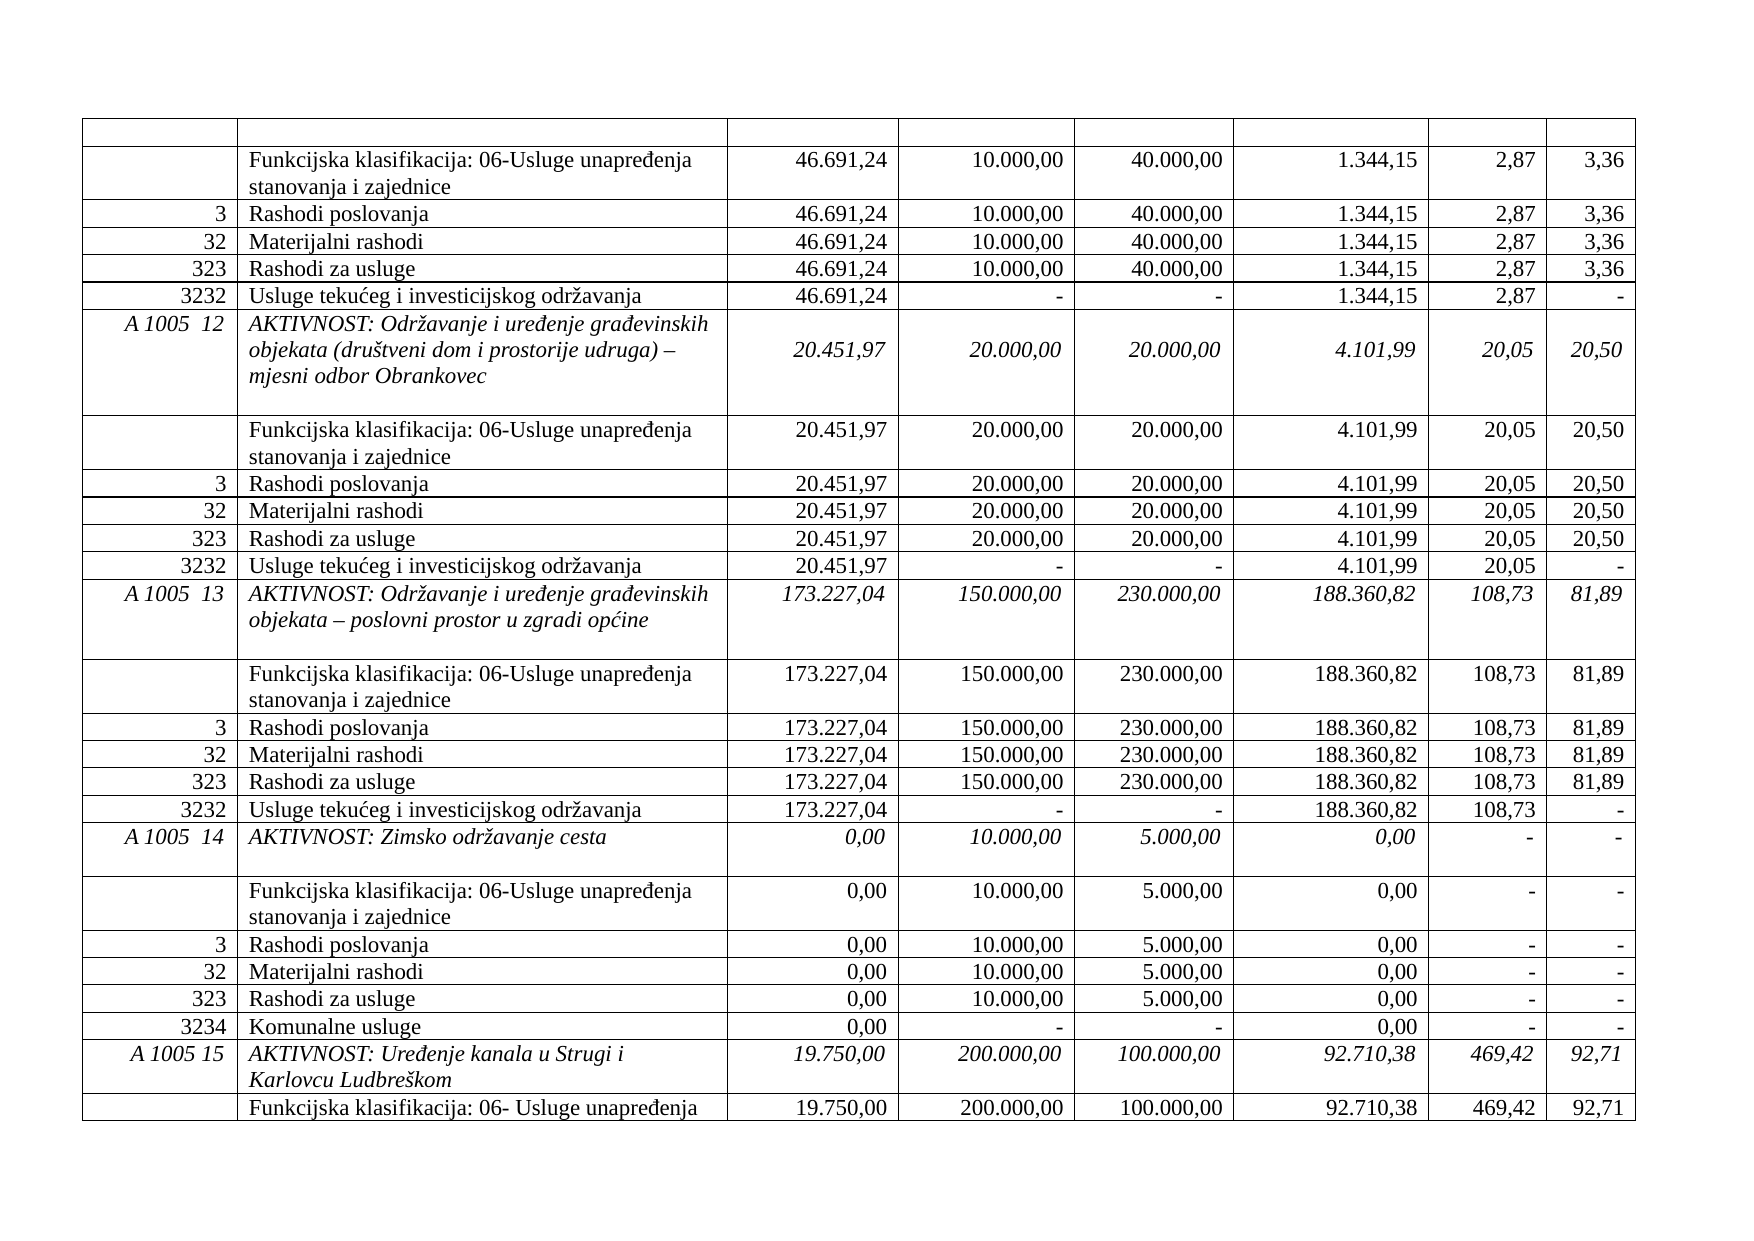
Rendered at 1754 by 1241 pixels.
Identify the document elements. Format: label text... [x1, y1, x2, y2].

table_cell 20,05 [1429, 552, 1546, 579]
table_cell AKTIVNOST: Zimsko održavanje cesta [238, 823, 727, 876]
table_cell 0,00 [728, 877, 898, 929]
table_cell 173.227,04 [728, 741, 898, 767]
table_cell 40.000,00 [1075, 228, 1233, 254]
table_cell [728, 119, 898, 146]
table_cell 5.000,00 [1075, 958, 1233, 984]
table_cell 1.344,15 [1234, 147, 1428, 199]
table_cell Materijalni rashodi [238, 741, 727, 767]
table_cell 10.000,00 [899, 147, 1074, 199]
table_cell - [1547, 985, 1635, 1012]
table_cell AKTIVNOST: Održavanje i uređenje građevinskih objekata (društveni dom i prostorije udruga) – mjesni odbor Obrankovec [238, 310, 727, 415]
table_cell 3,36 [1547, 228, 1635, 254]
table_cell 20.000,00 [1075, 498, 1233, 524]
table_cell 40.000,00 [1075, 200, 1233, 227]
table_cell Usluge tekućeg i investicijskog održavanja [238, 796, 727, 822]
table_cell 188.360,82 [1234, 580, 1428, 659]
table_cell 3234 [83, 1013, 237, 1039]
table_cell [1547, 119, 1635, 146]
table_cell - [1547, 877, 1635, 929]
table_cell 40.000,00 [1075, 147, 1233, 199]
table_cell 92,71 [1547, 1040, 1635, 1093]
table_cell 19.750,00 [728, 1040, 898, 1093]
table_cell 188.360,82 [1234, 714, 1428, 740]
table_cell 3 [83, 200, 237, 227]
table_cell 188.360,82 [1234, 768, 1428, 795]
table_cell Materijalni rashodi [238, 498, 727, 524]
table_cell 92.710,38 [1234, 1040, 1428, 1093]
table_cell 20.000,00 [899, 498, 1074, 524]
table_cell Rashodi za usluge [238, 985, 727, 1012]
table_cell - [1547, 823, 1635, 876]
table_cell [1429, 119, 1546, 146]
table_cell 10.000,00 [899, 931, 1074, 957]
table_cell 46.691,24 [728, 147, 898, 199]
table_cell 20,05 [1429, 310, 1546, 415]
table_cell - [1547, 1013, 1635, 1039]
table_cell 20.000,00 [899, 525, 1074, 551]
table_cell 108,73 [1429, 796, 1546, 822]
table_cell 81,89 [1547, 580, 1635, 659]
table_cell - [899, 1013, 1074, 1039]
table_cell 10.000,00 [899, 200, 1074, 227]
table_cell 2,87 [1429, 255, 1546, 281]
table_cell Usluge tekućeg i investicijskog održavanja [238, 283, 727, 309]
table_cell 100.000,00 [1075, 1094, 1233, 1120]
table_cell 20.000,00 [899, 416, 1074, 469]
table_cell 1.344,15 [1234, 255, 1428, 281]
table_cell - [1547, 958, 1635, 984]
table_cell 0,00 [728, 823, 898, 876]
table_cell Funkcijska klasifikacija: 06-Usluge unapređenja stanovanja i zajednice [238, 147, 727, 199]
table_cell 200.000,00 [899, 1040, 1074, 1093]
table_cell 20.000,00 [899, 310, 1074, 415]
table_cell Rashodi poslovanja [238, 200, 727, 227]
table_cell Materijalni rashodi [238, 958, 727, 984]
table_cell 81,89 [1547, 768, 1635, 795]
table_cell - [1429, 823, 1546, 876]
table_cell 108,73 [1429, 741, 1546, 767]
table_cell 150.000,00 [899, 660, 1074, 712]
table_cell A 1005 13 [83, 580, 237, 659]
table_cell 1.344,15 [1234, 228, 1428, 254]
table_cell 5.000,00 [1075, 877, 1233, 929]
table_cell Rashodi za usluge [238, 768, 727, 795]
table_cell 4.101,99 [1234, 525, 1428, 551]
table_cell 20.000,00 [899, 470, 1074, 496]
table_cell 0,00 [1234, 1013, 1428, 1039]
table_cell 81,89 [1547, 660, 1635, 712]
table_cell - [1075, 796, 1233, 822]
table_cell 20.451,97 [728, 498, 898, 524]
table_cell 19.750,00 [728, 1094, 898, 1120]
table_cell - [1429, 877, 1546, 929]
table_cell Usluge tekućeg i investicijskog održavanja [238, 552, 727, 579]
table_cell 46.691,24 [728, 283, 898, 309]
table_cell AKTIVNOST: Uređenje kanala u Strugi i Karlovcu Ludbreškom [238, 1040, 727, 1093]
table_cell Komunalne usluge [238, 1013, 727, 1039]
table_cell 10.000,00 [899, 255, 1074, 281]
table_cell 20,50 [1547, 416, 1635, 469]
table_cell - [1547, 283, 1635, 309]
table_cell 108,73 [1429, 714, 1546, 740]
table_cell 188.360,82 [1234, 741, 1428, 767]
table_cell 10.000,00 [899, 877, 1074, 929]
table_cell 32 [83, 228, 237, 254]
table_cell 150.000,00 [899, 714, 1074, 740]
table_cell 92,71 [1547, 1094, 1635, 1120]
table_cell 108,73 [1429, 660, 1546, 712]
table_cell 1.344,15 [1234, 200, 1428, 227]
table_cell 20,05 [1429, 525, 1546, 551]
table_cell [83, 1094, 237, 1120]
table_cell - [1547, 552, 1635, 579]
table_cell 32 [83, 958, 237, 984]
table_cell 10.000,00 [899, 958, 1074, 984]
table_cell 0,00 [728, 1013, 898, 1039]
table_cell 173.227,04 [728, 796, 898, 822]
table_cell 20.451,97 [728, 552, 898, 579]
table_cell [1234, 119, 1428, 146]
table_cell 20.451,97 [728, 525, 898, 551]
table_cell 3,36 [1547, 255, 1635, 281]
table_cell [238, 119, 727, 146]
table_cell 150.000,00 [899, 741, 1074, 767]
table_cell 230.000,00 [1075, 580, 1233, 659]
table_cell 100.000,00 [1075, 1040, 1233, 1093]
table_cell 108,73 [1429, 768, 1546, 795]
table_cell - [1075, 283, 1233, 309]
table_cell [83, 660, 237, 712]
table_cell 323 [83, 768, 237, 795]
table_cell 20.000,00 [1075, 310, 1233, 415]
table_cell 469,42 [1429, 1094, 1546, 1120]
table_cell 230.000,00 [1075, 660, 1233, 712]
table_cell 188.360,82 [1234, 660, 1428, 712]
table_cell [1075, 119, 1233, 146]
table_cell A 1005 12 [83, 310, 237, 415]
table_cell 0,00 [1234, 877, 1428, 929]
table_cell 3 [83, 470, 237, 496]
table_cell 200.000,00 [899, 1094, 1074, 1120]
table_cell Rashodi poslovanja [238, 470, 727, 496]
table_cell 4.101,99 [1234, 310, 1428, 415]
table_cell 81,89 [1547, 741, 1635, 767]
table_cell - [1547, 796, 1635, 822]
table_cell 46.691,24 [728, 200, 898, 227]
table_cell 20,50 [1547, 310, 1635, 415]
table_cell 0,00 [728, 958, 898, 984]
table_cell 46.691,24 [728, 228, 898, 254]
table_cell 230.000,00 [1075, 714, 1233, 740]
table_cell - [899, 796, 1074, 822]
table_cell 0,00 [1234, 958, 1428, 984]
table_cell 20.451,97 [728, 416, 898, 469]
table_cell 40.000,00 [1075, 255, 1233, 281]
table_cell 0,00 [1234, 985, 1428, 1012]
table_cell - [1547, 931, 1635, 957]
table_cell 92.710,38 [1234, 1094, 1428, 1120]
table_cell - [899, 283, 1074, 309]
table_cell 5.000,00 [1075, 985, 1233, 1012]
table_cell Funkcijska klasifikacija: 06-Usluge unapređenja stanovanja i zajednice [238, 660, 727, 712]
table_cell - [1429, 958, 1546, 984]
table_cell 20,50 [1547, 525, 1635, 551]
table_cell 32 [83, 741, 237, 767]
table_cell 20.000,00 [1075, 416, 1233, 469]
table_cell - [1075, 552, 1233, 579]
table_cell 3232 [83, 552, 237, 579]
table_cell 20,50 [1547, 498, 1635, 524]
table_cell 150.000,00 [899, 768, 1074, 795]
table_cell 3 [83, 714, 237, 740]
table_cell 2,87 [1429, 283, 1546, 309]
table_cell 4.101,99 [1234, 552, 1428, 579]
table_cell 323 [83, 255, 237, 281]
table_cell 4.101,99 [1234, 470, 1428, 496]
table_cell Rashodi poslovanja [238, 714, 727, 740]
table_cell 3232 [83, 283, 237, 309]
table_cell 2,87 [1429, 200, 1546, 227]
table_cell 20.000,00 [1075, 525, 1233, 551]
table_cell 0,00 [728, 985, 898, 1012]
table_cell 173.227,04 [728, 580, 898, 659]
table_cell - [1429, 1013, 1546, 1039]
table_cell [83, 877, 237, 929]
table_cell 20.451,97 [728, 470, 898, 496]
table_cell Rashodi za usluge [238, 255, 727, 281]
table_cell 323 [83, 525, 237, 551]
table_cell 4.101,99 [1234, 498, 1428, 524]
table_cell [83, 416, 237, 469]
table_cell - [1429, 985, 1546, 1012]
table_cell 20,05 [1429, 470, 1546, 496]
table_cell 469,42 [1429, 1040, 1546, 1093]
table_cell 10.000,00 [899, 228, 1074, 254]
table_cell 173.227,04 [728, 714, 898, 740]
table_cell 323 [83, 985, 237, 1012]
table_cell 150.000,00 [899, 580, 1074, 659]
table_cell Rashodi poslovanja [238, 931, 727, 957]
table_cell 5.000,00 [1075, 823, 1233, 876]
table_cell 2,87 [1429, 147, 1546, 199]
table_cell 3232 [83, 796, 237, 822]
table_cell 3 [83, 931, 237, 957]
table_cell [83, 147, 237, 199]
table_cell 230.000,00 [1075, 768, 1233, 795]
table_cell A 1005 14 [83, 823, 237, 876]
table_cell 4.101,99 [1234, 416, 1428, 469]
table_cell 108,73 [1429, 580, 1546, 659]
table_cell Funkcijska klasifikacija: 06-Usluge unapređenja stanovanja i zajednice [238, 416, 727, 469]
table_cell 173.227,04 [728, 660, 898, 712]
table_cell 3,36 [1547, 147, 1635, 199]
table_cell Materijalni rashodi [238, 228, 727, 254]
table_cell - [1429, 931, 1546, 957]
table_cell 173.227,04 [728, 768, 898, 795]
table_cell - [1075, 1013, 1233, 1039]
table_cell [83, 119, 237, 146]
table_cell 81,89 [1547, 714, 1635, 740]
table_cell 32 [83, 498, 237, 524]
table_cell Rashodi za usluge [238, 525, 727, 551]
table_cell A 1005 15 [83, 1040, 237, 1093]
table_cell 20,05 [1429, 416, 1546, 469]
table_cell 230.000,00 [1075, 741, 1233, 767]
table_cell Funkcijska klasifikacija: 06- Usluge unapređenja [238, 1094, 727, 1120]
table_cell Funkcijska klasifikacija: 06-Usluge unapređenja stanovanja i zajednice [238, 877, 727, 929]
table_cell [899, 119, 1074, 146]
table_cell 20.000,00 [1075, 470, 1233, 496]
table_cell 1.344,15 [1234, 283, 1428, 309]
table_cell 20.451,97 [728, 310, 898, 415]
table_cell 10.000,00 [899, 823, 1074, 876]
table_cell 2,87 [1429, 228, 1546, 254]
table_cell 0,00 [1234, 931, 1428, 957]
table_cell 46.691,24 [728, 255, 898, 281]
table_cell 20,50 [1547, 470, 1635, 496]
table_cell 0,00 [728, 931, 898, 957]
table_cell 20,05 [1429, 498, 1546, 524]
table_cell 188.360,82 [1234, 796, 1428, 822]
table_cell 0,00 [1234, 823, 1428, 876]
table_cell - [899, 552, 1074, 579]
table_cell 5.000,00 [1075, 931, 1233, 957]
table_cell AKTIVNOST: Održavanje i uređenje građevinskih objekata – poslovni prostor u zgradi općine [238, 580, 727, 659]
table_cell 10.000,00 [899, 985, 1074, 1012]
table_cell 3,36 [1547, 200, 1635, 227]
